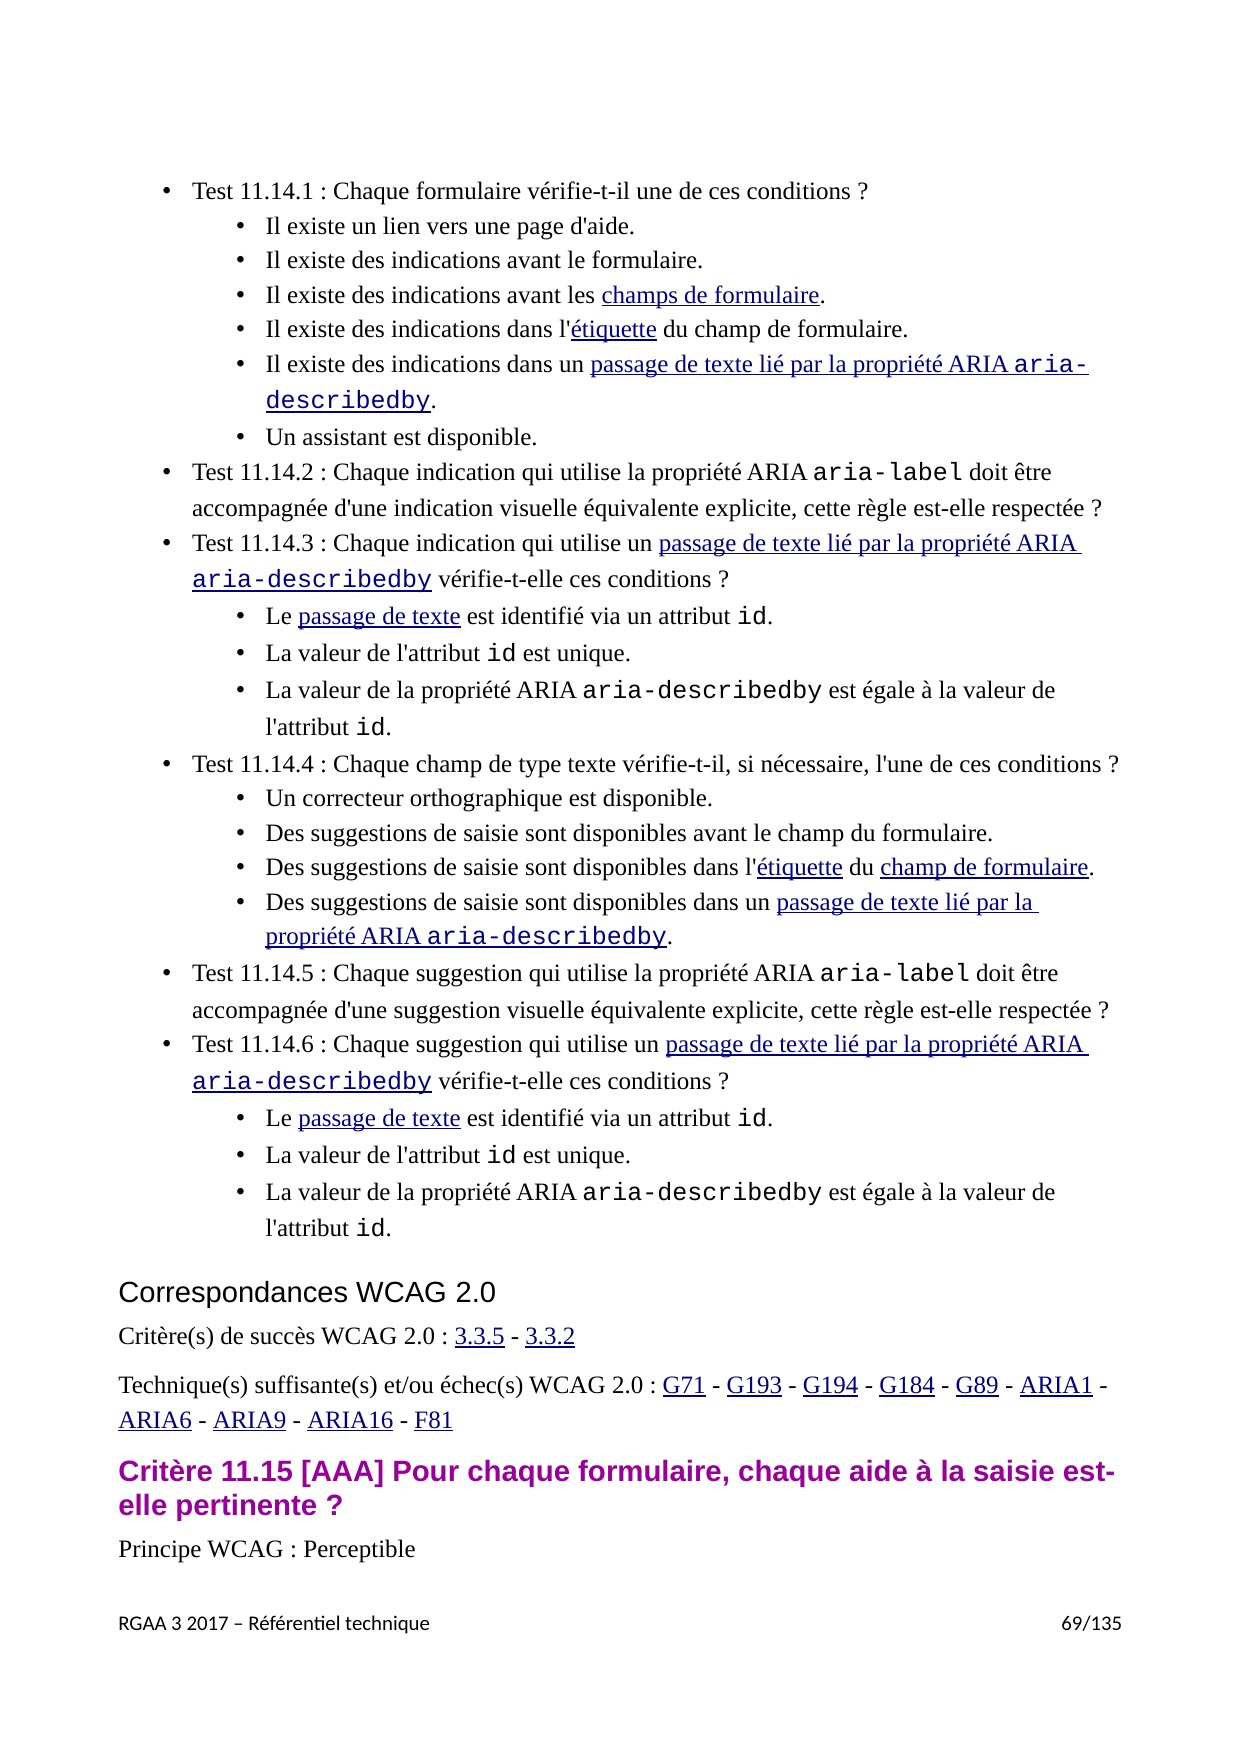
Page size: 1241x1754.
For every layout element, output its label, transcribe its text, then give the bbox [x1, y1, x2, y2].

list Test 11.14.2 : Chaque indication qui utilise la propriété ARIA aria-label doit être accompagnée d'une indication visuelle équivalente explicite, cette règle est-elle respectée ? [162, 457, 1122, 522]
list Test 11.14.4 : Chaque champ de type texte vérifie-t-il, si nécessaire, l'une de ces conditions ? [162, 749, 1122, 778]
list La valeur de la propriété ARIA aria-describedby est égale à la valeur de l'attribut id. [236, 675, 1122, 743]
text Principe WCAG : Perceptible [118, 1534, 1122, 1563]
list La valeur de l'attribut id est unique. [236, 1140, 1122, 1171]
text Critère(s) de succès WCAG 2.0 : 3.3.5 - 3.3.2 [118, 1321, 1122, 1350]
list Des suggestions de saisie sont disponibles dans un passage de texte lié par la propriété ARIA aria-describedby. [236, 887, 1122, 952]
subtitle Critère 11.15 [AAA] Pour chaque formulaire, chaque aide à la saisie est-elle pertinente ? [118, 1454, 1122, 1521]
list Test 11.14.6 : Chaque suggestion qui utilise un passage de texte lié par la propriété ARIA aria-describedby vérifie-t-elle ces conditions ? [162, 1029, 1122, 1097]
list Le passage de texte est identifié via un attribut id. [236, 1103, 1122, 1134]
subtitle Correspondances WCAG 2.0 [118, 1275, 1122, 1309]
text Technique(s) suffisante(s) et/ou échec(s) WCAG 2.0 : G71 - G193 - G194 - G184 - G89 - ARIA1 - ARIA6 - ARIA9 - ARIA16 - F81 [118, 1370, 1122, 1434]
list La valeur de la propriété ARIA aria-describedby est égale à la valeur de l'attribut id. [236, 1177, 1122, 1244]
list Test 11.14.5 : Chaque suggestion qui utilise la propriété ARIA aria-label doit être accompagnée d'une suggestion visuelle équivalente explicite, cette règle est-elle respectée ? [162, 958, 1122, 1023]
list Il existe des indications dans un passage de texte lié par la propriété ARIA aria-describedby. [236, 349, 1122, 416]
list Il existe des indications avant le formulaire. [236, 245, 1122, 274]
list Des suggestions de saisie sont disponibles avant le champ du formulaire. [236, 818, 1122, 847]
list Le passage de texte est identifié via un attribut id. [236, 601, 1122, 632]
list Un assistant est disponible. [236, 422, 1122, 451]
list La valeur de l'attribut id est unique. [236, 638, 1122, 669]
list Test 11.14.1 : Chaque formulaire vérifie-t-il une de ces conditions ? [162, 176, 1122, 205]
list Des suggestions de saisie sont disponibles dans l'étiquette du champ de formulaire. [236, 852, 1122, 881]
list Test 11.14.3 : Chaque indication qui utilise un passage de texte lié par la propriété ARIA aria-describedby vérifie-t-elle ces conditions ? [162, 528, 1122, 595]
list Il existe des indications avant les champs de formulaire. [236, 280, 1122, 308]
list Il existe des indications dans l'étiquette du champ de formulaire. [236, 314, 1122, 343]
list Un correcteur orthographique est disponible. [236, 783, 1122, 812]
list Il existe un lien vers une page d'aide. [236, 211, 1122, 239]
